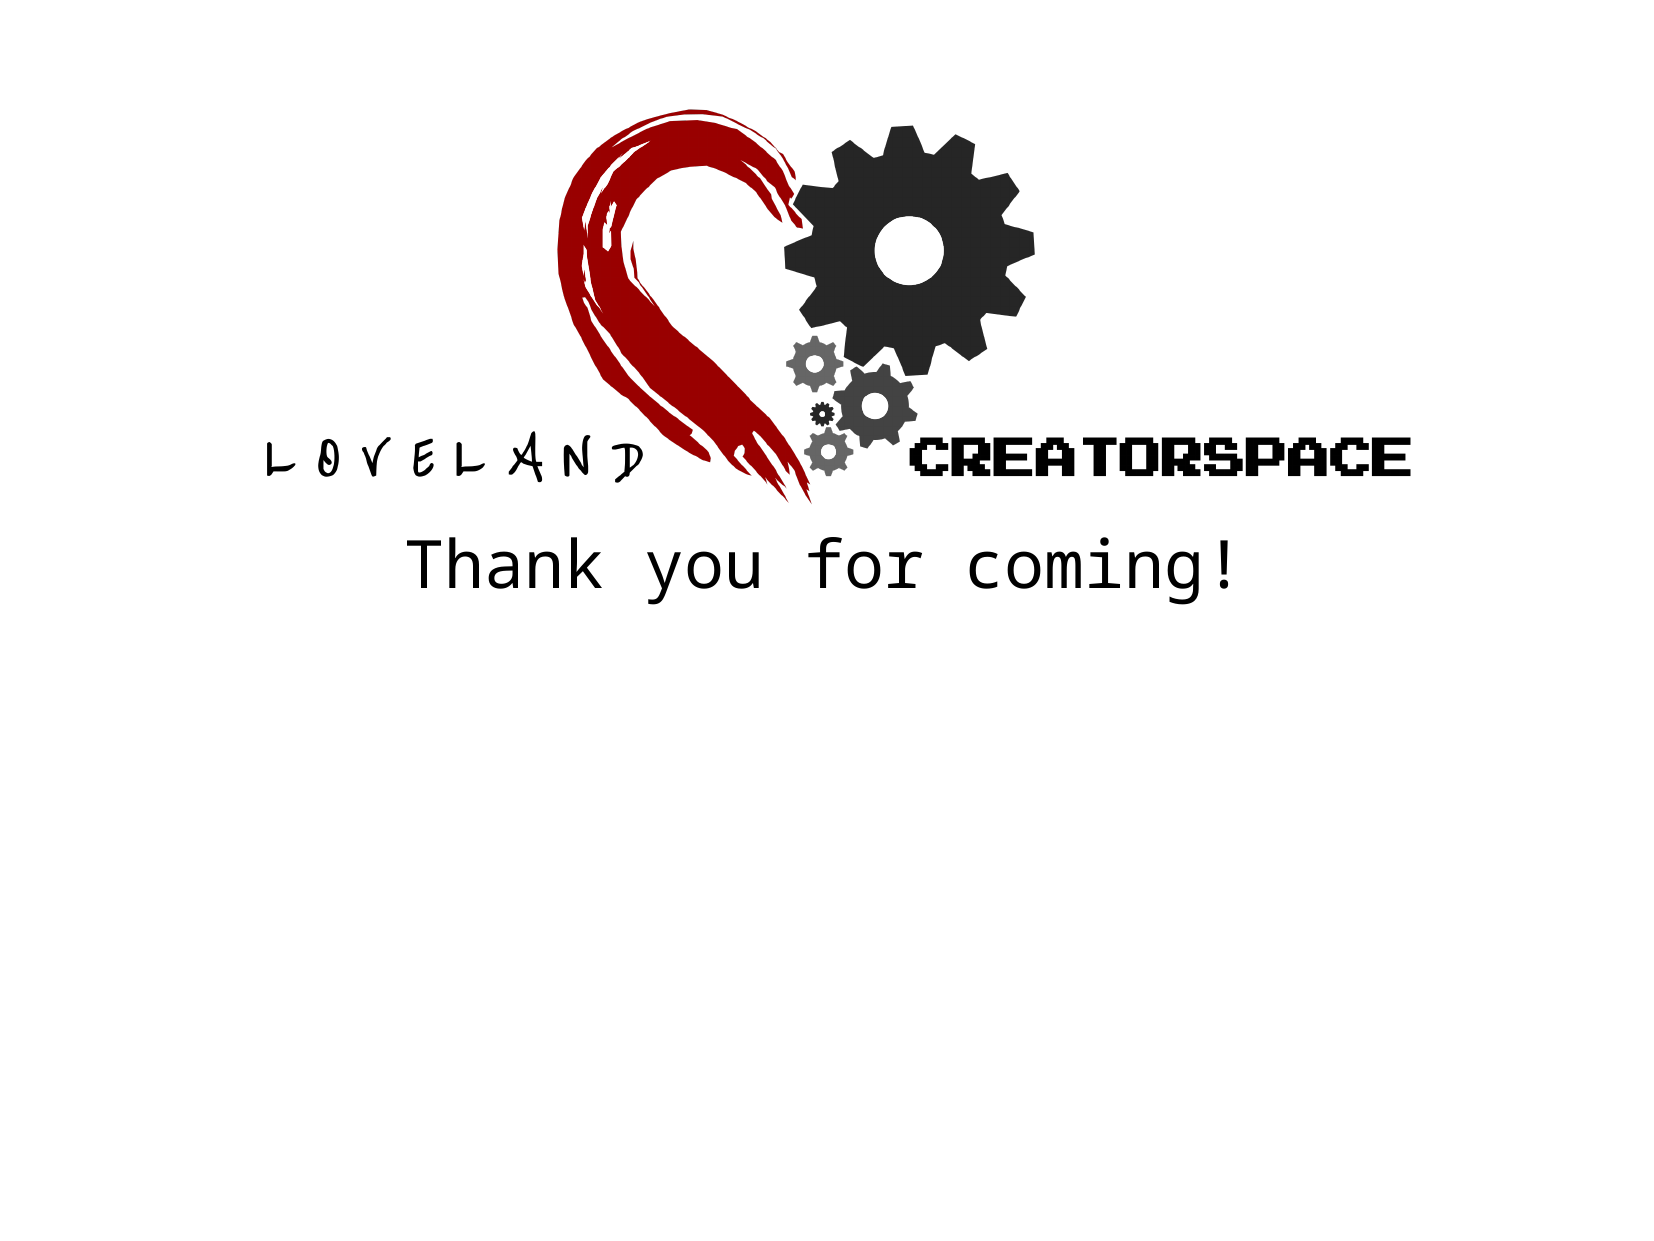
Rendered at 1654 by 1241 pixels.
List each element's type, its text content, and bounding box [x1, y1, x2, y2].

picture [240, 0, 1429, 586]
text_box Thank you for coming! [389, 586, 1265, 603]
